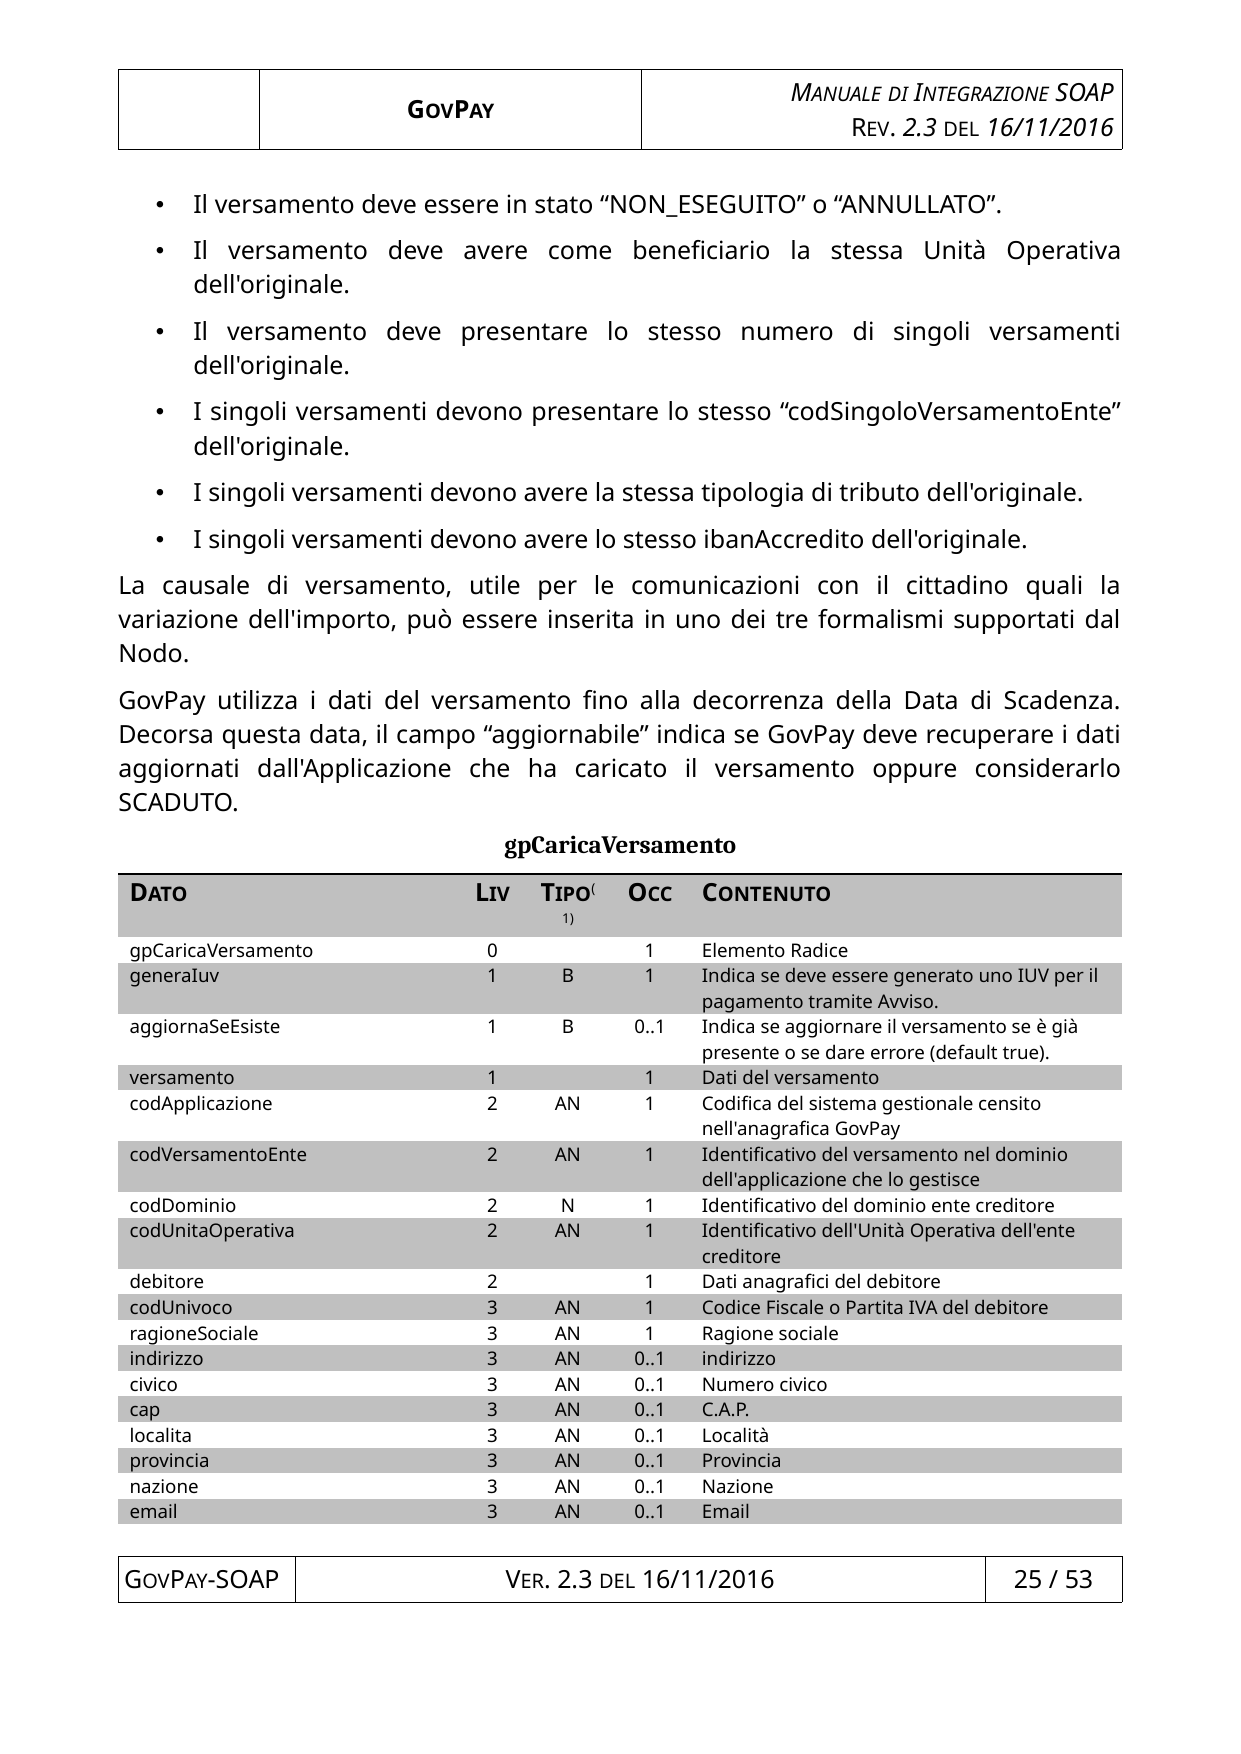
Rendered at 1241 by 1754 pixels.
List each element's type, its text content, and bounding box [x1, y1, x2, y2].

table_cell Indica se aggiornare il versamento se è già presente o se dare errore (default true). [690, 1014, 1122, 1065]
list I singoli versamenti devono avere la stessa tipologia di tributo dell'originale. [156, 475, 1122, 509]
table_cell codVersamentoEnte [118, 1141, 458, 1192]
table_cell AN [526, 1499, 609, 1524]
table_cell debitore [118, 1269, 458, 1294]
table_cell 2 [458, 1218, 526, 1269]
text GovPay utilizza i dati del versamento fino alla decorrenza della Data di Scadenza. Decorsa questa data, il campo “aggiornabile” indica se GovPay deve recuperare i dati aggiornati dall'Applicazione che ha caricato il versamento oppure considerarlo SCADUTO. [118, 682, 1122, 819]
table_cell Email [690, 1499, 1122, 1524]
table_cell ragioneSociale [118, 1320, 458, 1345]
table_cell gpCaricaVersamento [118, 937, 458, 963]
table_cell 0..1 [609, 1396, 690, 1422]
table_cell versamento [118, 1065, 458, 1090]
table_cell Dato [118, 875, 458, 937]
table_cell Identificativo dell'Unità Operativa dell'ente creditore [690, 1218, 1122, 1269]
table_cell 1 [609, 1320, 690, 1345]
text La causale di versamento, utile per le comunicazioni con il cittadino quali la variazione dell'importo, può essere inserita in uno dei tre formalismi supportati dal Nodo. [118, 568, 1122, 670]
table_cell Provincia [690, 1448, 1122, 1473]
table_cell 0..1 [609, 1345, 690, 1371]
table_cell 3 [458, 1294, 526, 1320]
table_cell Contenuto [690, 875, 1122, 937]
table_cell 1 [609, 937, 690, 963]
table_cell B [526, 1014, 609, 1065]
table_cell AN [526, 1396, 609, 1422]
table_cell indirizzo [690, 1345, 1122, 1371]
table_cell AN [526, 1422, 609, 1447]
table_cell aggiornaSeEsiste [118, 1014, 458, 1065]
table_cell Dati anagrafici del debitore [690, 1269, 1122, 1294]
list Il versamento deve avere come beneficiario la stessa Unità Operativa dell'originale. [156, 233, 1122, 301]
table_cell Liv [458, 875, 526, 937]
table_cell 3 [458, 1371, 526, 1396]
table_cell 3 [458, 1499, 526, 1524]
table_cell cap [118, 1396, 458, 1422]
list Il versamento deve essere in stato “NON_ESEGUITO” o “ANNULLATO”. [156, 186, 1122, 220]
table_header gpCaricaVersamento [118, 831, 1122, 872]
table_cell 1 [609, 1218, 690, 1269]
table_cell Numero civico [690, 1371, 1122, 1396]
list I singoli versamenti devono presentare lo stesso “codSingoloVersamentoEnte” dell'originale. [156, 394, 1122, 462]
table_cell localita [118, 1422, 458, 1447]
table_cell C.A.P. [690, 1396, 1122, 1422]
table_cell 0..1 [609, 1371, 690, 1396]
table_cell Codifica del sistema gestionale censito nell'anagrafica GovPay [690, 1090, 1122, 1141]
table_cell 3 [458, 1396, 526, 1422]
table_cell 1 [609, 1269, 690, 1294]
table_cell Ragione sociale [690, 1320, 1122, 1345]
table_cell 1 [609, 1141, 690, 1192]
table_cell [526, 937, 609, 963]
table_cell 0..1 [609, 1448, 690, 1473]
table_cell generaIuv [118, 963, 458, 1014]
table_cell 0..1 [609, 1473, 690, 1498]
table_cell AN [526, 1448, 609, 1473]
table_cell Occ [609, 875, 690, 937]
table_cell 0..1 [609, 1014, 690, 1065]
list Il versamento deve presentare lo stesso numero di singoli versamenti dell'originale. [156, 313, 1122, 382]
table_cell [526, 1065, 609, 1090]
table_cell 2 [458, 1090, 526, 1141]
list I singoli versamenti devono avere lo stesso ibanAccredito dell'originale. [156, 521, 1122, 555]
table_cell 1 [609, 1192, 690, 1218]
table_cell codUnitaOperativa [118, 1218, 458, 1269]
table_cell codDominio [118, 1192, 458, 1218]
table_cell B [526, 963, 609, 1014]
table_cell 1 [609, 1090, 690, 1141]
table_cell Codice Fiscale o Partita IVA del debitore [690, 1294, 1122, 1320]
table_cell 1 [458, 1014, 526, 1065]
table_cell AN [526, 1218, 609, 1269]
table_cell 1 [609, 963, 690, 1014]
table_cell 1 [458, 1065, 526, 1090]
table_cell email [118, 1499, 458, 1524]
table_cell Identificativo del dominio ente creditore [690, 1192, 1122, 1218]
table_cell 2 [458, 1192, 526, 1218]
table_cell AN [526, 1141, 609, 1192]
table_cell 1 [609, 1065, 690, 1090]
table_cell Tipo(1) [526, 875, 609, 937]
table_cell 2 [458, 1141, 526, 1192]
table_cell 0..1 [609, 1499, 690, 1524]
table_cell [526, 1269, 609, 1294]
table_cell indirizzo [118, 1345, 458, 1371]
table_cell AN [526, 1320, 609, 1345]
table_cell AN [526, 1294, 609, 1320]
table_cell 2 [458, 1269, 526, 1294]
table_cell 3 [458, 1448, 526, 1473]
table_cell codApplicazione [118, 1090, 458, 1141]
table_cell Identificativo del versamento nel dominio dell'applicazione che lo gestisce [690, 1141, 1122, 1192]
table_cell Nazione [690, 1473, 1122, 1498]
table_cell 0..1 [609, 1422, 690, 1447]
table_cell AN [526, 1090, 609, 1141]
table_cell 1 [458, 963, 526, 1014]
table_cell 0 [458, 937, 526, 963]
table_cell 1 [609, 1294, 690, 1320]
table_cell AN [526, 1371, 609, 1396]
table_cell Indica se deve essere generato uno IUV per il pagamento tramite Avviso. [690, 963, 1122, 1014]
table_cell 3 [458, 1345, 526, 1371]
table_cell civico [118, 1371, 458, 1396]
table_cell codUnivoco [118, 1294, 458, 1320]
table_cell N [526, 1192, 609, 1218]
table_cell AN [526, 1473, 609, 1498]
table_cell Località [690, 1422, 1122, 1447]
table_cell 3 [458, 1320, 526, 1345]
table_cell 3 [458, 1473, 526, 1498]
table_cell nazione [118, 1473, 458, 1498]
table_cell provincia [118, 1448, 458, 1473]
table_cell AN [526, 1345, 609, 1371]
table_cell Elemento Radice [690, 937, 1122, 963]
table_cell Dati del versamento [690, 1065, 1122, 1090]
table_cell 3 [458, 1422, 526, 1447]
